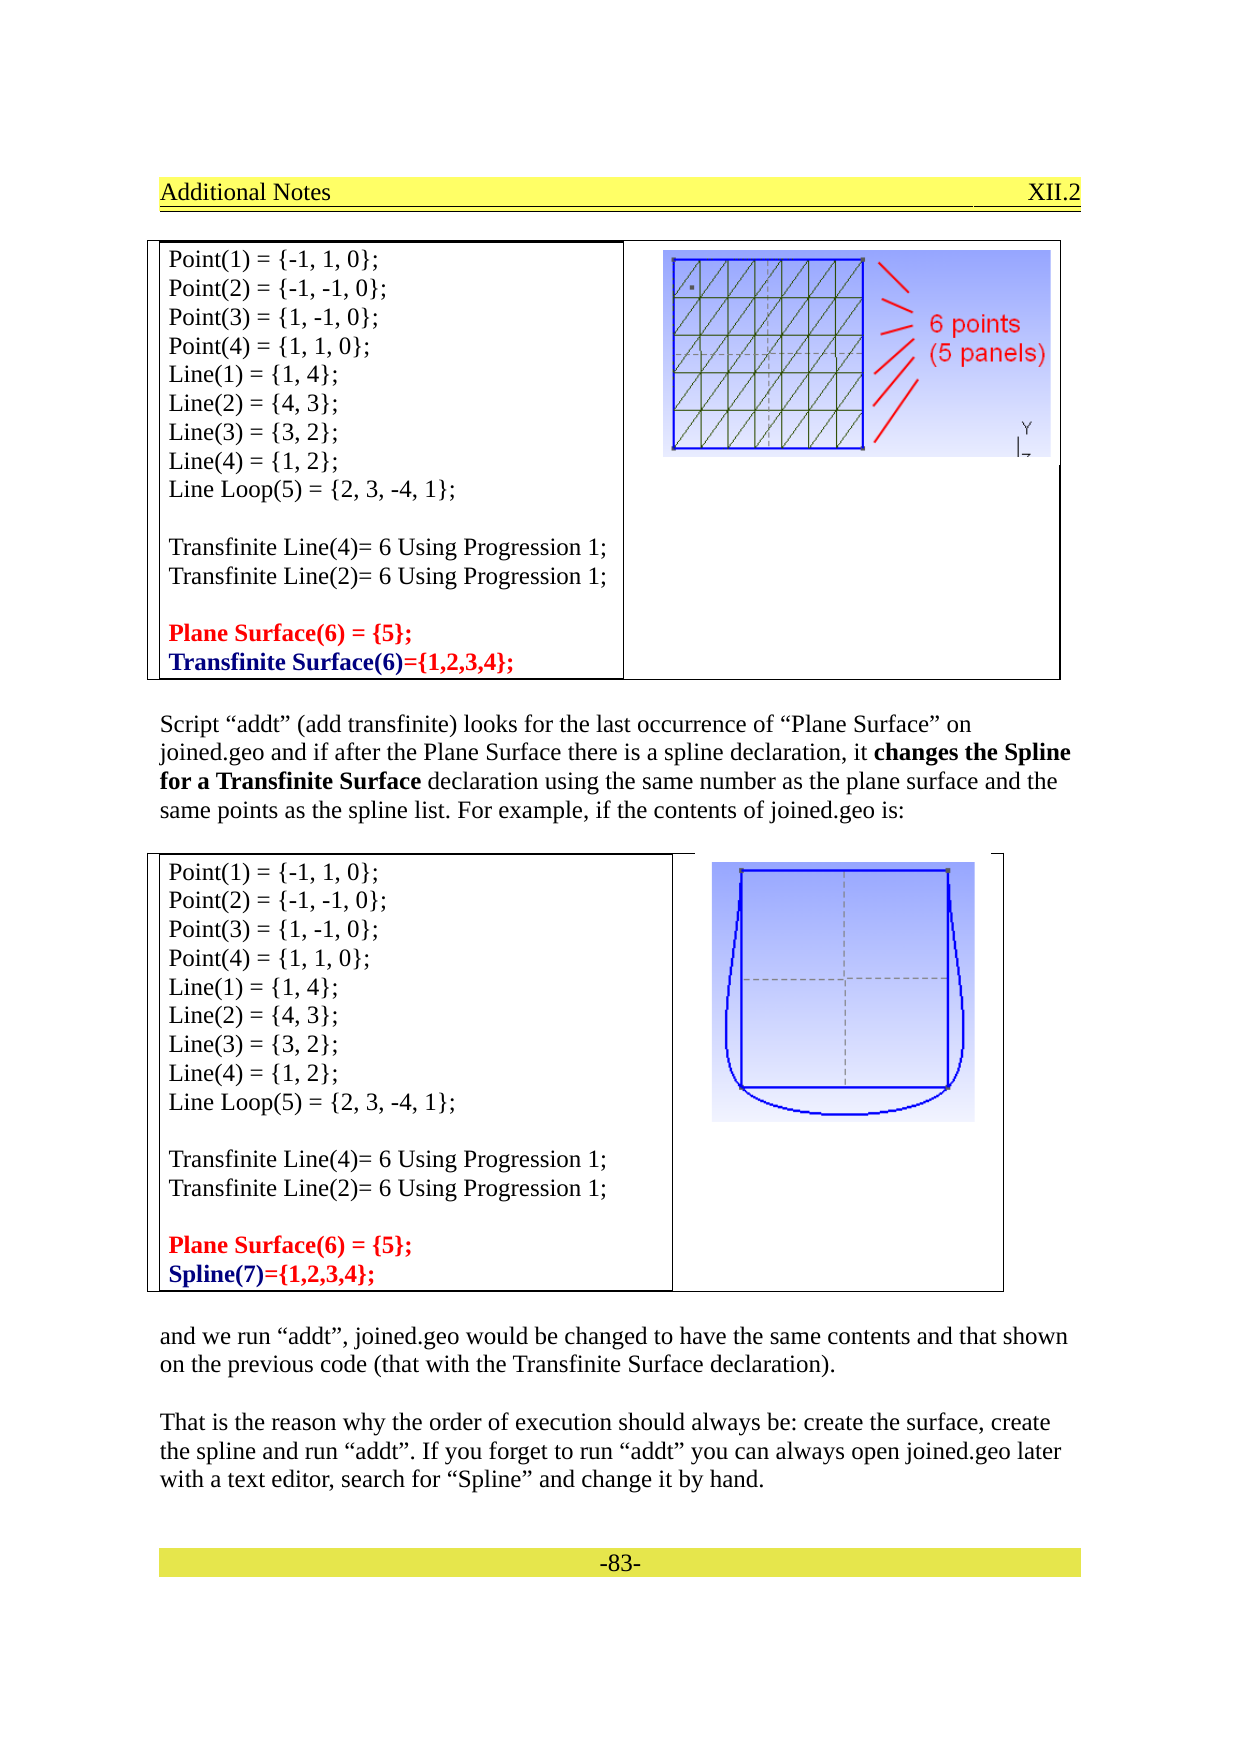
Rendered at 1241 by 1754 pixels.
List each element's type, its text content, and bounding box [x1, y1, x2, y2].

text and we run “addt”, joined.geo would be changed to have the same contents and that shown on the previous code (that with the Transfinite Surface declaration). [159, 1321, 1081, 1378]
table_header Point(1) = {-1, 1, 0}; Point(2) = {-1, -1, 0}; Point(3) = {1, -1, 0}; Point(4) = {1, 1, 0}; Line(1) = {1, 4}; Line(2) = {4, 3}; Line(3) = {3, 2}; Line(4) = {1, 2}; Line Loop(5) = {2, 3, -4, 1}; Transfinite Line(4)= 6 Using Progression 1; Transfinite Line(2)= 6 Using Progression 1; Plane Surface(6) = {5}; Spline(7)={1,2,3,4}; [160, 855, 672, 1290]
text Script “addt” (add transfinite) looks for the last occurrence of “Plane Surface” on joined.geo and if after the Plane Surface there is a spline declaration, it changes the Spline for a Transfinite Surface declaration using the same number as the plane surface and the same points as the spline list. For example, if the contents of joined.geo is: [159, 709, 1081, 824]
text That is the reason why the order of execution should always be: create the surface, create the spline and run “addt”. If you forget to run “addt” you can always open joined.geo later with a text editor, search for “Spline” and change it by hand. [159, 1407, 1081, 1493]
table_header [635, 241, 1060, 679]
table_header [684, 854, 1003, 1291]
picture [711, 862, 975, 1122]
table_header Point(1) = {-1, 1, 0}; Point(2) = {-1, -1, 0}; Point(3) = {1, -1, 0}; Point(4) = {1, 1, 0}; Line(1) = {1, 4}; Line(2) = {4, 3}; Line(3) = {3, 2}; Line(4) = {1, 2}; Line Loop(5) = {2, 3, -4, 1}; Transfinite Line(4)= 6 Using Progression 1; Transfinite Line(2)= 6 Using Progression 1; Plane Surface(6) = {5}; Transfinite Surface(6)={1,2,3,4}; [160, 243, 623, 678]
picture [663, 250, 1051, 457]
